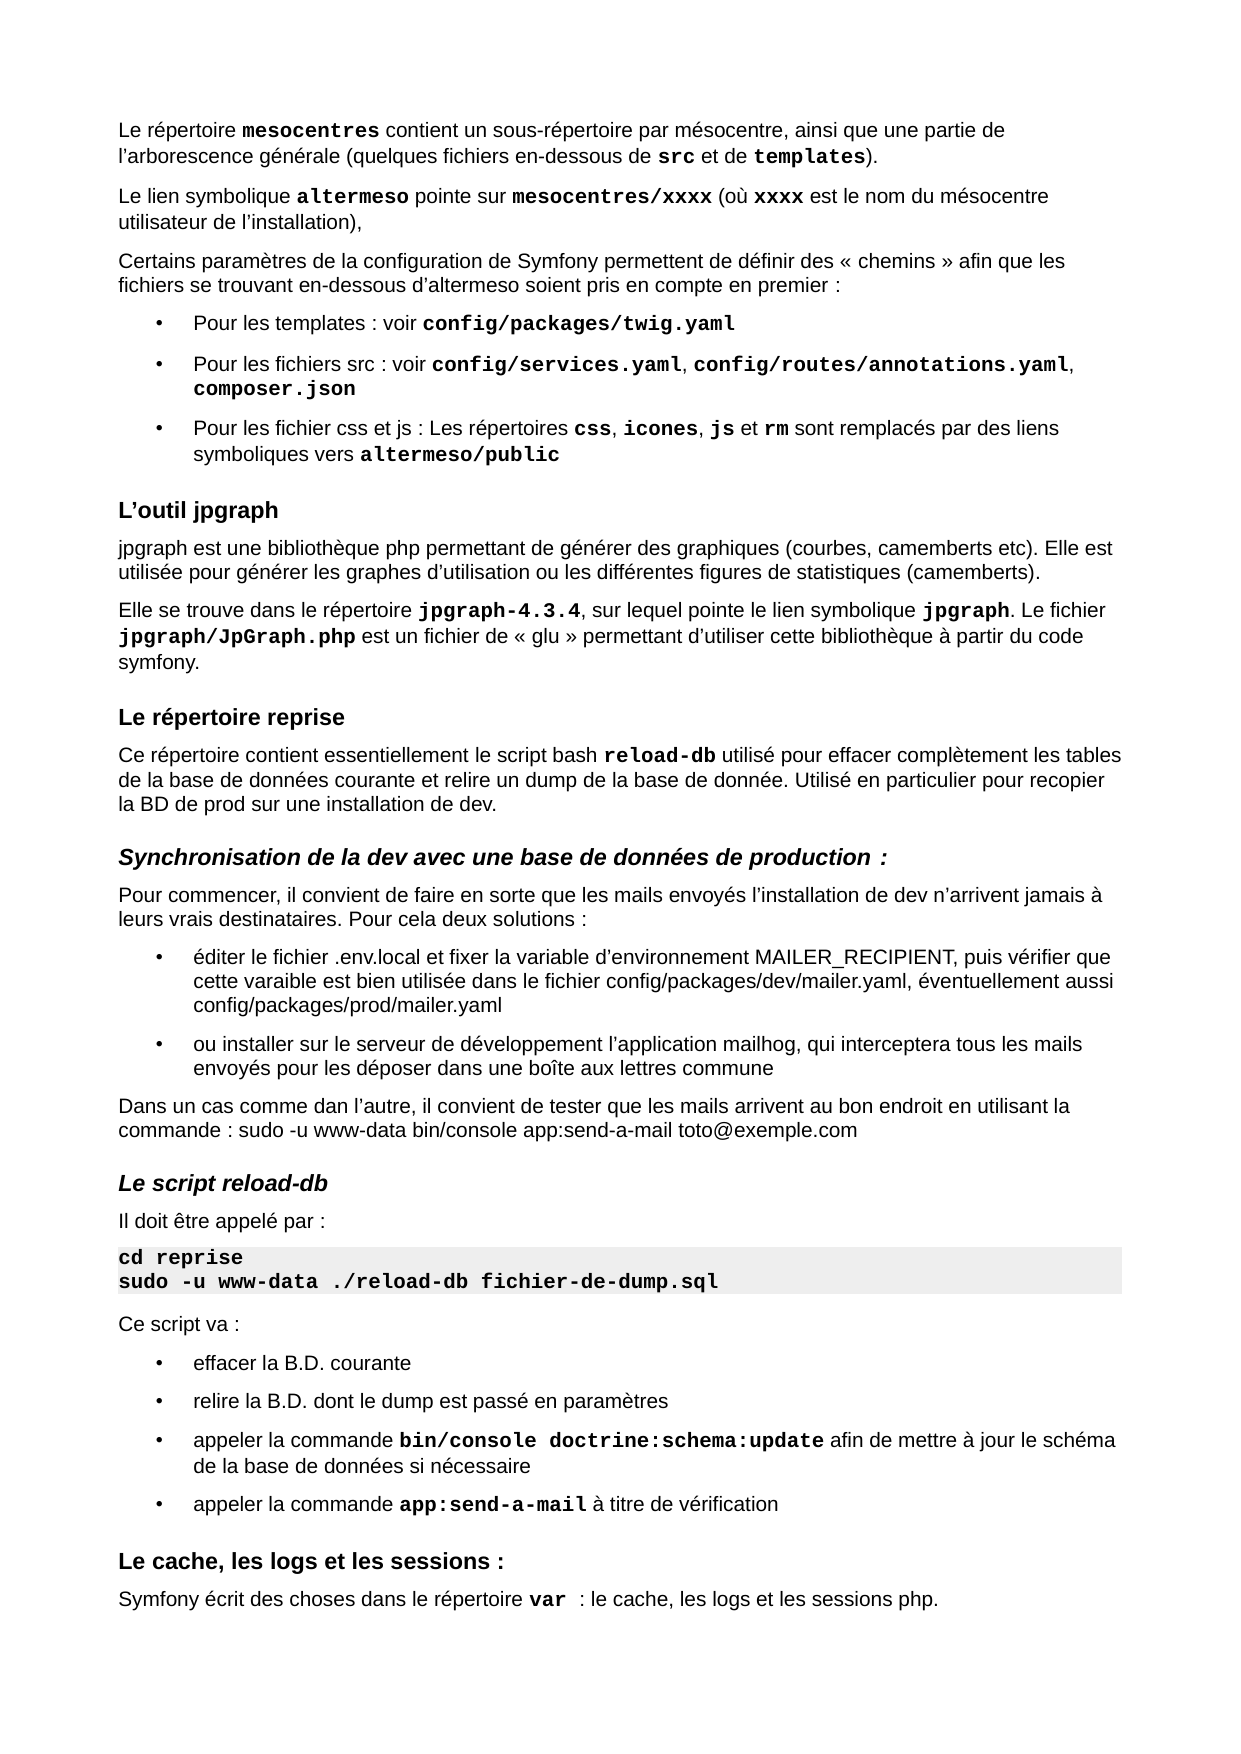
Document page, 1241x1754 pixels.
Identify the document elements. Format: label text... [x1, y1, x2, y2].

list ou installer sur le serveur de développement l’application mailhog, qui interceptera tous les mails envoyés pour les déposer dans une boîte aux lettres commune [156, 1032, 1122, 1079]
list éditer le fichier .env.local et fixer la variable d’environnement MAILER_RECIPIENT, puis vérifier que cette varaible est bien utilisée dans le fichier config/packages/dev/mailer.yaml, éventuellement aussi config/packages/prod/mailer.yaml [156, 945, 1122, 1017]
text Le lien symbolique altermeso pointe sur mesocentres/xxxx (où xxxx est le nom du mésocentre utilisateur de l’installation), [118, 184, 1122, 234]
text Certains paramètres de la configuration de Symfony permettent de définir des « chemins » afin que les fichiers se trouvant en-dessous d’altermeso soient pris en compte en premier : [118, 249, 1122, 297]
subtitle Le script reload-db [118, 1169, 1122, 1196]
text Ce répertoire contient essentiellement le script bash reload-db utilisé pour effacer complètement les tables de la base de données courante et relire un dump de la base de donnée. Utilisé en particulier pour recopier la BD de prod sur une installation de dev. [118, 742, 1122, 816]
subtitle L’outil jpgraph [118, 497, 1122, 523]
list relire la B.D. dont le dump est passé en paramètres [156, 1389, 1122, 1413]
text jpgraph est une bibliothèque php permettant de générer des graphiques (courbes, camemberts etc). Elle est utilisée pour générer les graphes d’utilisation ou les différentes figures de statistiques (camemberts). [118, 536, 1122, 584]
text Symfony écrit des choses dans le répertoire var : le cache, les logs et les sessions php. [118, 1586, 1122, 1612]
list Pour les fichiers src : voir config/services.yaml, config/routes/annotations.yaml, composer.json [156, 352, 1122, 401]
text Ce script va : [118, 1312, 1122, 1336]
list Pour les templates : voir config/packages/twig.yaml [156, 311, 1122, 337]
list Pour les fichier css et js : Les répertoires css, icones, js et rm sont remplacés par des liens symboliques vers altermeso/public [156, 416, 1122, 467]
list appeler la commande app:send-a-mail à titre de vérification [156, 1492, 1122, 1518]
text Elle se trouve dans le répertoire jpgraph-4.3.4, sur lequel pointe le lien symbolique jpgraph. Le fichier jpgraph/JpGraph.php est un fichier de « glu » permettant d’utiliser cette bibliothèque à partir du code symfony. [118, 598, 1122, 674]
subtitle Le répertoire reprise [118, 703, 1122, 730]
text Il doit être appelé par : [118, 1208, 1122, 1232]
text Pour commencer, il convient de faire en sorte que les mails envoyés l’installation de dev n’arrivent jamais à leurs vrais destinataires. Pour cela deux solutions : [118, 882, 1122, 930]
text cd reprise sudo -u www-data ./reload-db fichier-de-dump.sql [118, 1247, 1122, 1294]
text Dans un cas comme dan l’autre, il convient de tester que les mails arrivent au bon endroit en utilisant la commande : sudo -u www-data bin/console app:send-a-mail toto@exemple.com [118, 1094, 1122, 1142]
subtitle Le cache, les logs et les sessions : [118, 1547, 1122, 1574]
text Le répertoire mesocentres contient un sous-répertoire par mésocentre, ainsi que une partie de l’arborescence générale (quelques fichiers en-dessous de src et de templates). [118, 118, 1122, 170]
list appeler la commande bin/console doctrine:schema:update afin de mettre à jour le schéma de la base de données si nécessaire [156, 1428, 1122, 1478]
subtitle Synchronisation de la dev avec une base de données de production : [118, 843, 1122, 870]
list effacer la B.D. courante [156, 1351, 1122, 1374]
